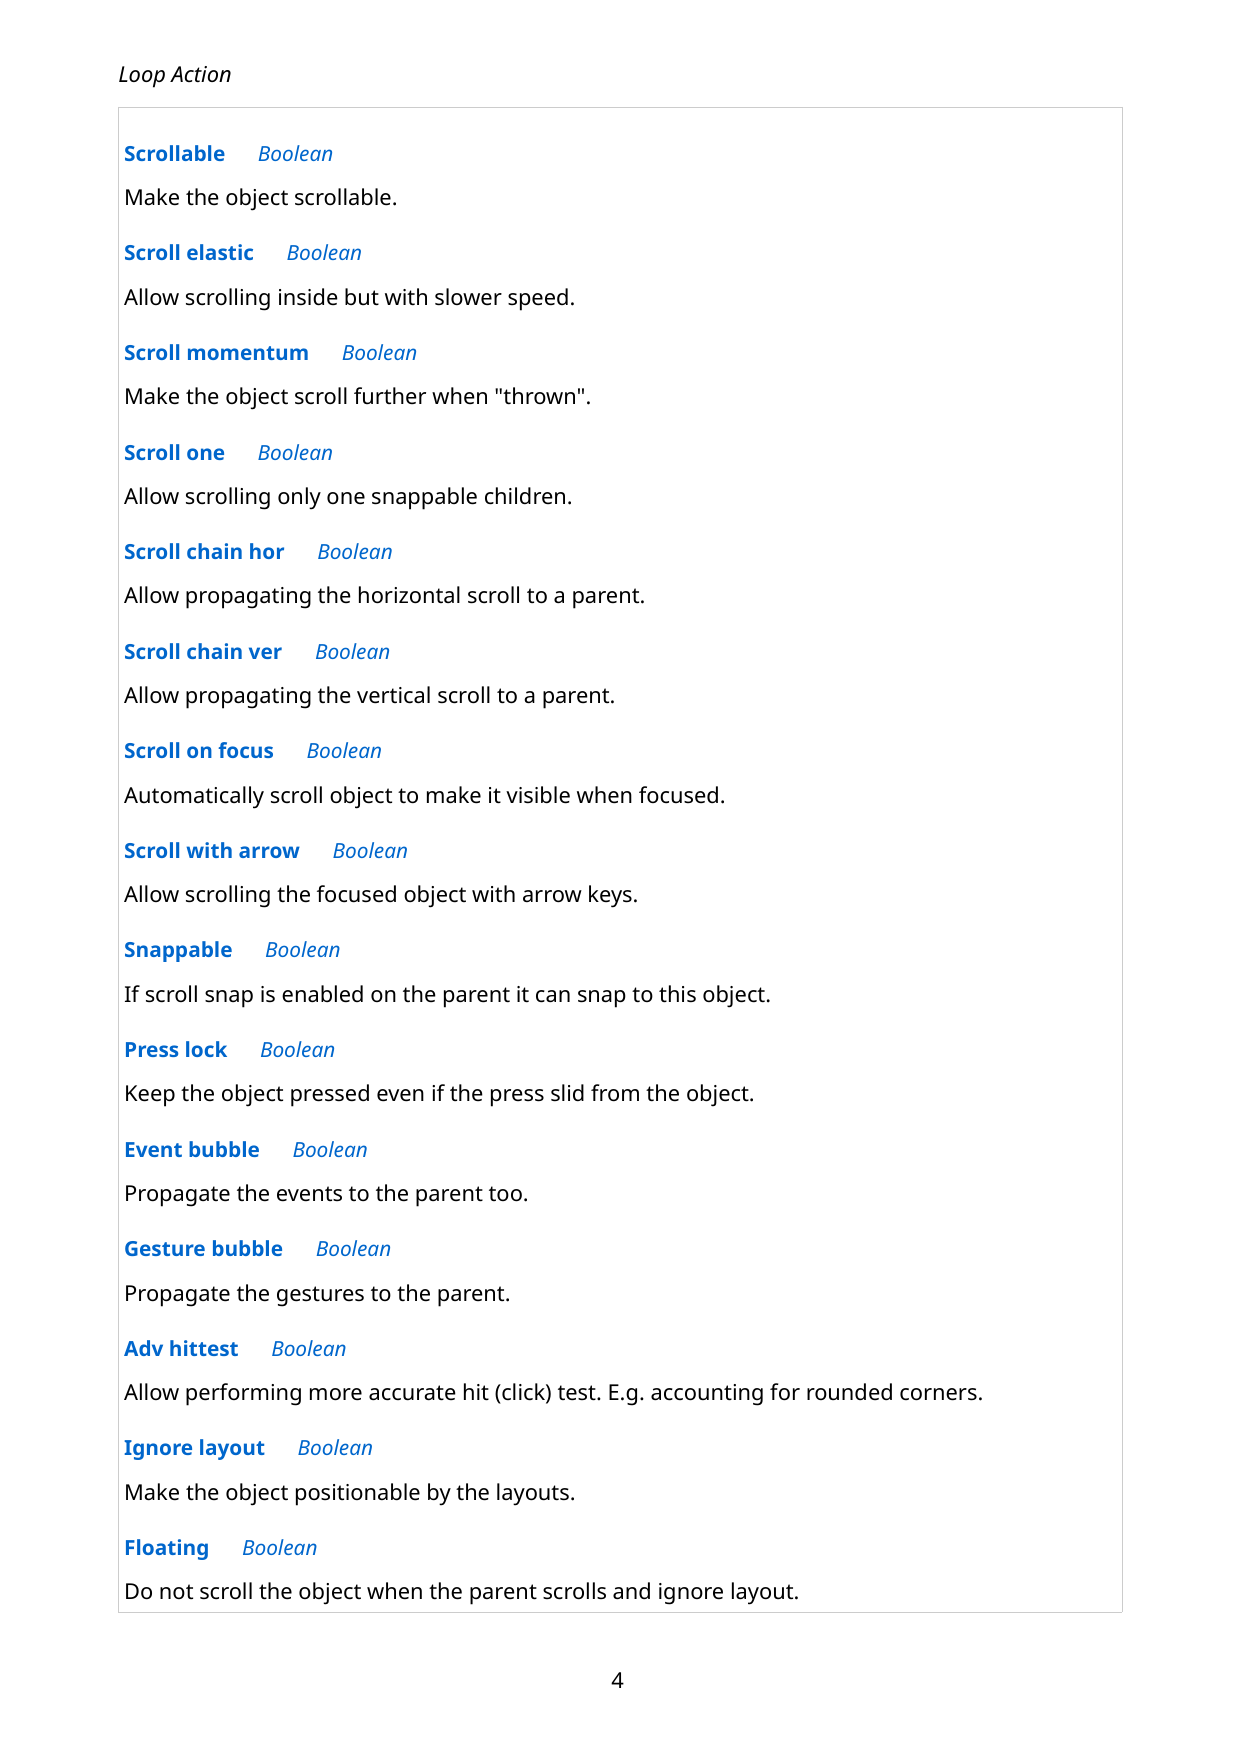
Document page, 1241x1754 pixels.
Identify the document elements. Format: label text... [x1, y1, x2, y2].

table_cell Scrollable Boolean Make the object scrollable. Scroll elastic Boolean Allow scrolling inside but with slower speed. Scroll momentum Boolean Make the object scroll further when "thrown". Scroll one Boolean Allow scrolling only one snappable children. Scroll chain hor Boolean Allow propagating the horizontal scroll to a parent. Scroll chain ver Boolean Allow propagating the vertical scroll to a parent. Scroll on focus Boolean Automatically scroll object to make it visible when focused. Scroll with arrow Boolean Allow scrolling the focused object with arrow keys. Snappable Boolean If scroll snap is enabled on the parent it can snap to this object. Press lock Boolean Keep the object pressed even if the press slid from the object. Event bubble Boolean Propagate the events to the parent too. Gesture bubble Boolean Propagate the gestures to the parent. Adv hittest Boolean Allow performing more accurate hit (click) test. E.g. accounting for rounded corners. Ignore layout Boolean Make the object positionable by the layouts. Floating Boolean Do not scroll the object when the parent scrolls and ignore layout. [119, 108, 1122, 1612]
